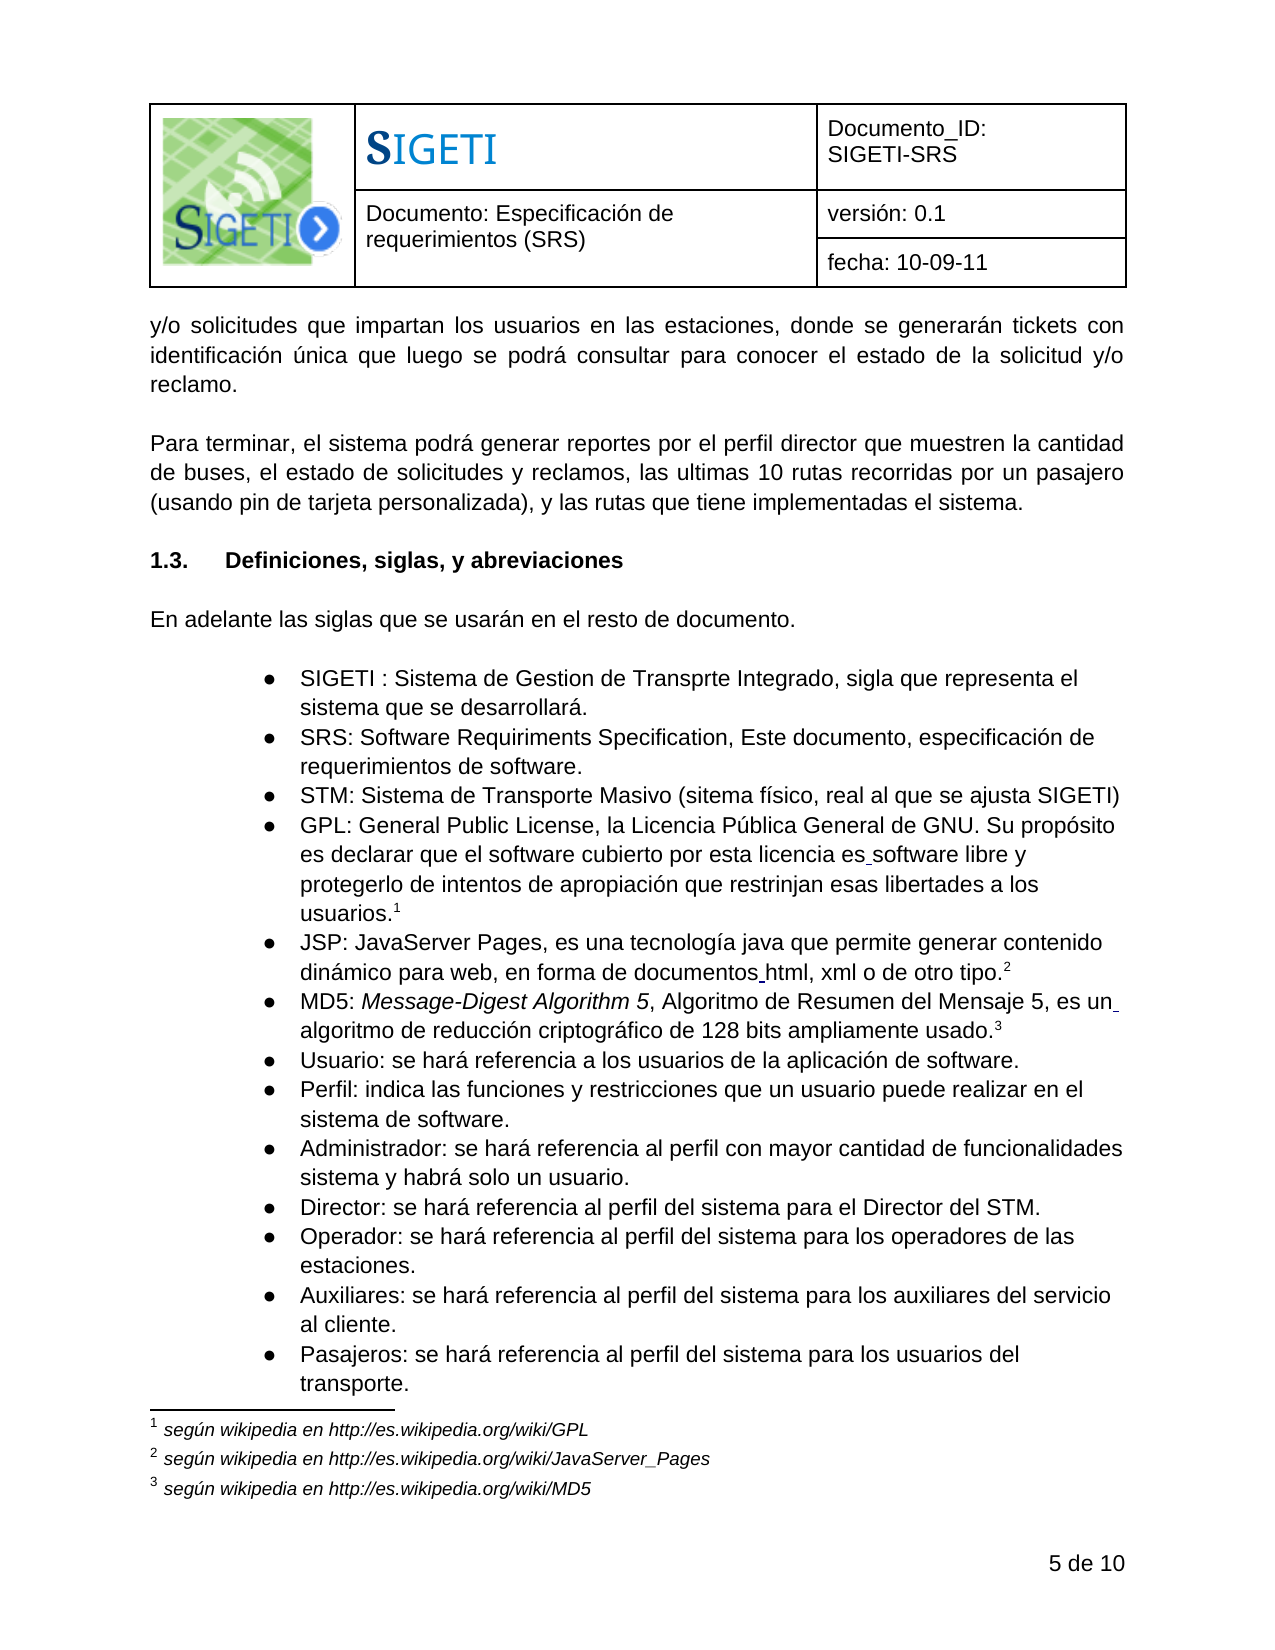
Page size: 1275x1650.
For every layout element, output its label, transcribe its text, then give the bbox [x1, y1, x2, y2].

list MD5: Message-Digest Algorithm 5, Algoritmo de Resumen del Mensaje 5, es un algoritmo de reducción criptográfico de 128 bits ampliamente usado. [262, 989, 1125, 1044]
list según wikipedia en http://es.wikipedia.org/wiki/GPL [150, 1416, 1125, 1441]
list GPL: General Public License, la Licencia Pública General de GNU. Su propósito es declarar que el software cubierto por esta licencia es software libre y protegerlo de intentos de apropiación que restrinjan esas libertades a los usuarios. [262, 813, 1125, 926]
list SRS: Software Requiriments Specification, Este documento, especificación de requerimientos de software. [262, 724, 1125, 779]
list Director: se hará referencia al perfil del sistema para el Director del STM. [262, 1194, 1125, 1220]
text y/o solicitudes que impartan los usuarios en las estaciones, donde se generarán tickets con identificación única que luego se podrá consultar para conocer el estado de la solicitud y/o reclamo. [150, 313, 1125, 398]
list Pasajeros: se hará referencia al perfil del sistema para los usuarios del transporte. [262, 1341, 1125, 1396]
picture [162, 118, 343, 266]
list Auxiliares: se hará referencia al perfil del sistema para los auxiliares del servicio al cliente. [262, 1283, 1125, 1338]
list STM: Sistema de Transporte Masivo (sitema físico, real al que se ajusta SIGETI) [262, 783, 1125, 809]
list Usuario: se hará referencia a los usuarios de la aplicación de software. [262, 1048, 1125, 1073]
list según wikipedia en http://es.wikipedia.org/wiki/MD5 [150, 1474, 1125, 1500]
text Para terminar, el sistema podrá generar reportes por el perfil director que muestren la cantidad de buses, el estado de solicitudes y reclamos, las ultimas 10 rutas recorridas por un pasajero (usando pin de tarjeta personalizada), y las rutas que tiene implementadas el sistema. [150, 431, 1125, 515]
list según wikipedia en http://es.wikipedia.org/wiki/JavaServer_Pages [150, 1445, 1125, 1471]
list Perfil: indica las funciones y restricciones que un usuario puede realizar en el sistema de software. [262, 1077, 1125, 1132]
list SIGETI : Sistema de Gestion de Transprte Integrado, sigla que representa el sistema que se desarrollará. [262, 666, 1125, 721]
list Administrador: se hará referencia al perfil con mayor cantidad de funcionalidades sistema y habrá solo un usuario. [262, 1136, 1125, 1191]
list JSP: JavaServer Pages, es una tecnología java que permite generar contenido dinámico para web, en forma de documentos html, xml o de otro tipo. [262, 930, 1125, 985]
list Operador: se hará referencia al perfil del sistema para los operadores de las estaciones. [262, 1224, 1125, 1279]
text 1.3. Definiciones, siglas, y abreviaciones [150, 548, 1125, 574]
text En adelante las siglas que se usarán en el resto de documento. [150, 607, 1125, 633]
